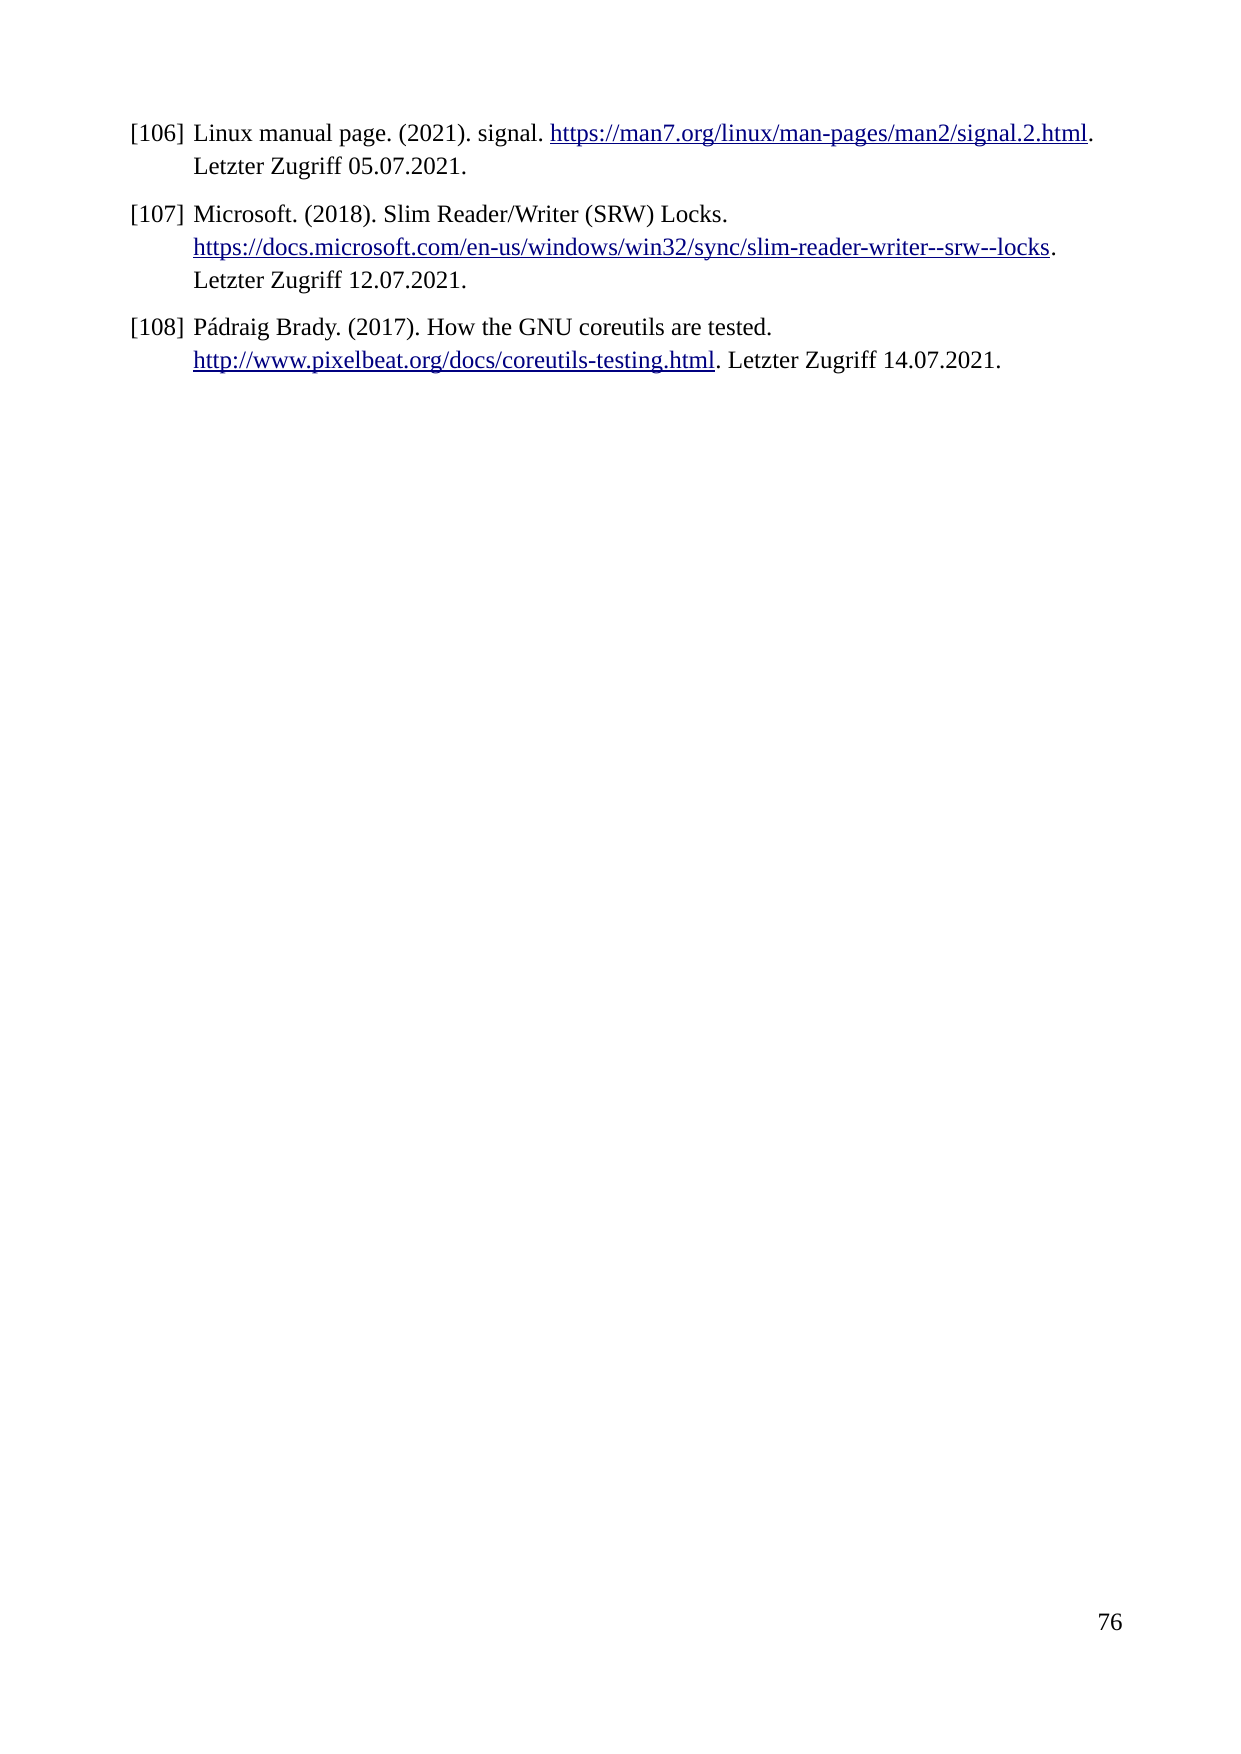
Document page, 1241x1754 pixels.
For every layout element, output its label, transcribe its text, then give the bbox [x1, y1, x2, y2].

list Microsoft. (2018). Slim Reader/Writer (SRW) Locks. https://docs.microsoft.com/en-us/windows/win32/sync/slim-reader-writer--srw--locks. Letzter Zugriff 12.07.2021. [130, 199, 1122, 293]
list Pádraig Brady. (2017). How the GNU coreutils are tested. http://www.pixelbeat.org/docs/coreutils-testing.html. Letzter Zugriff 14.07.2021. [130, 312, 1122, 374]
list Linux manual page. (2021). signal. https://man7.org/linux/man-pages/man2/signal.2.html. Letzter Zugriff 05.07.2021. [130, 118, 1122, 180]
